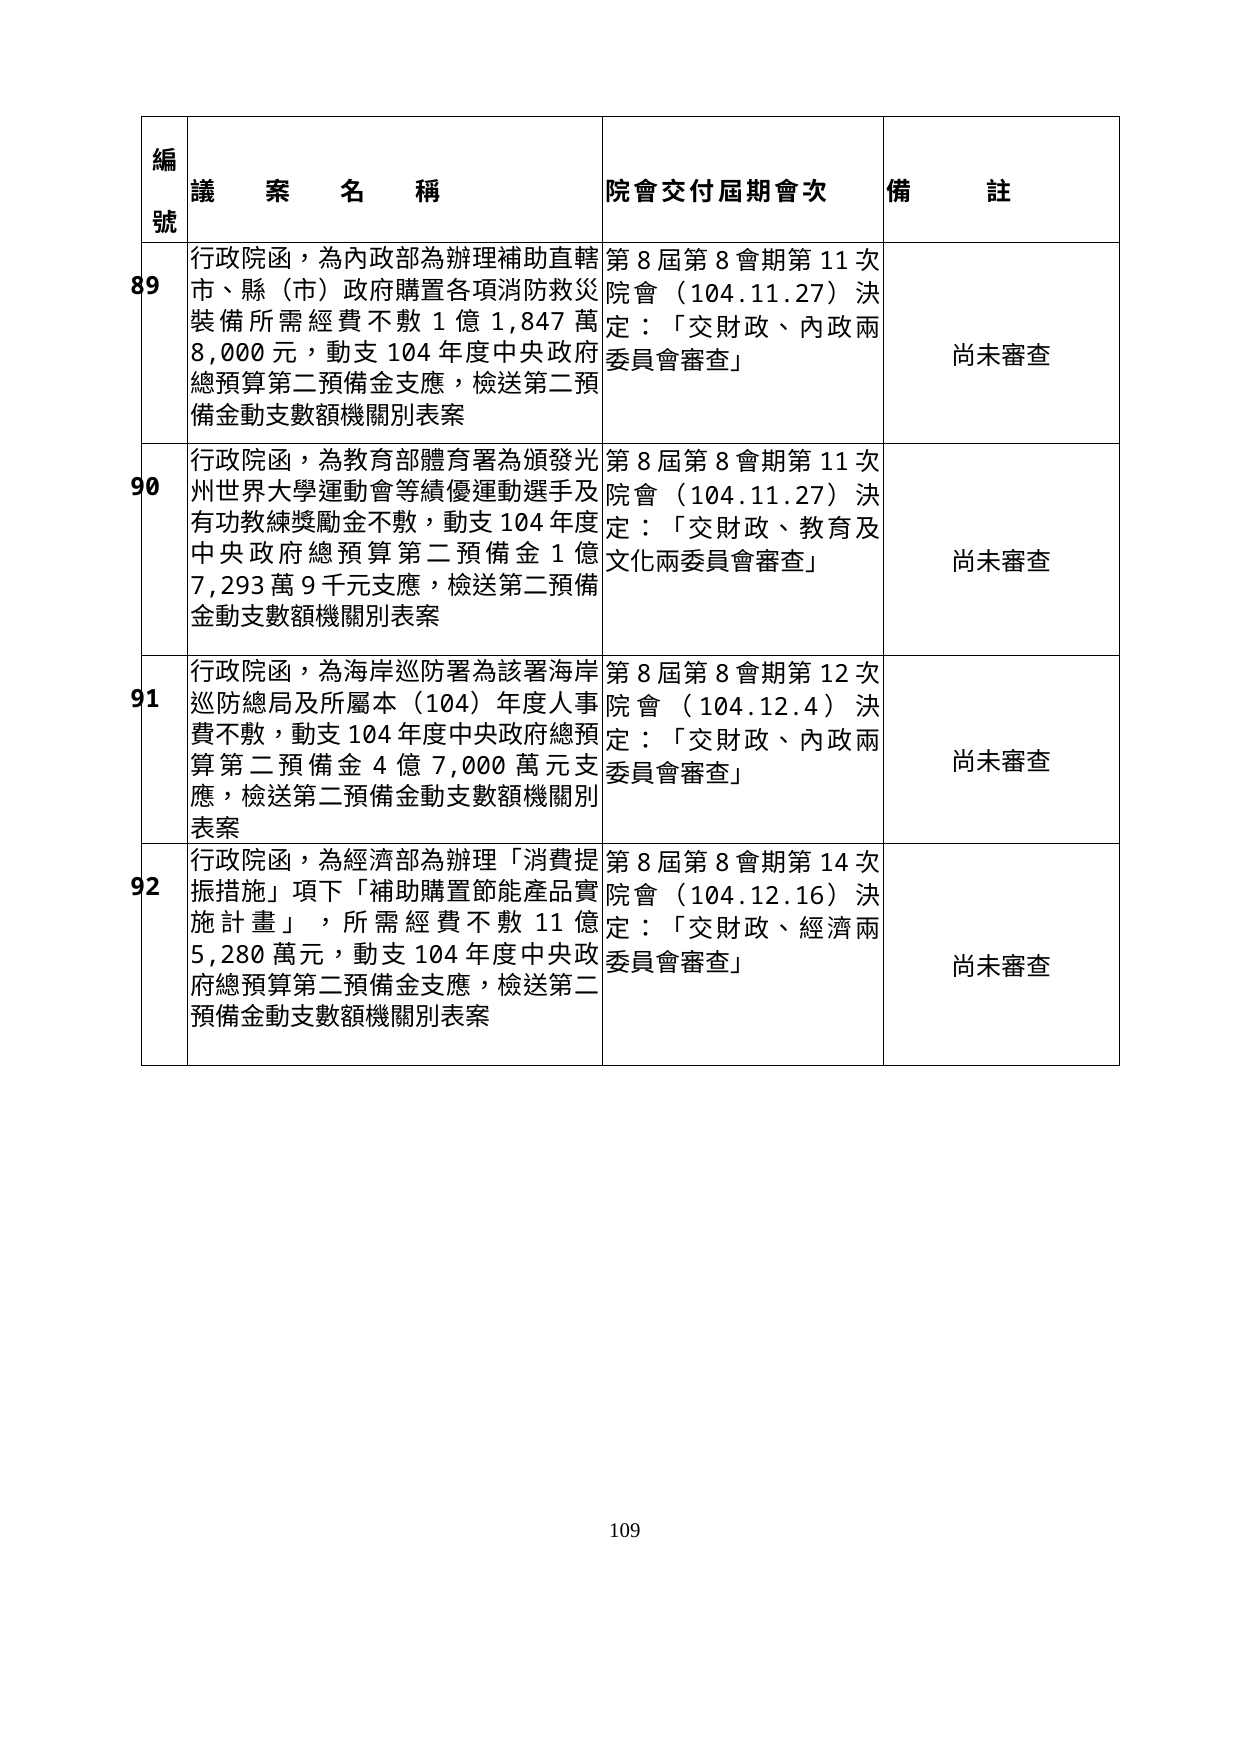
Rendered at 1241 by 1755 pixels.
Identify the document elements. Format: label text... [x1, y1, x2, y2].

table_cell [142, 844, 187, 1065]
table_cell 尚未審查 [884, 444, 1119, 655]
table_cell 第8屆第8會期第11次院會（104.11.27）決定：「交財政、教育及文化兩委員會審查」 [603, 444, 883, 655]
table_cell 尚未審查 [884, 844, 1119, 1065]
table_cell [142, 444, 187, 655]
table_cell 第8屆第8會期第12次院會（104.12.4）決定：「交財政、內政兩委員會審查」 [603, 656, 883, 843]
table_cell 行政院函，為教育部體育署為頒發光州世界大學運動會等績優運動選手及有功教練獎勵金不敷，動支104年度中央政府總預算第二預備金1億7,293萬9千元支應，檢送第二預備金動支數額機關別表案 [188, 444, 602, 655]
table_header 議 案 名 稱 [188, 117, 602, 242]
table_cell 第8屆第8會期第11次院會（104.11.27）決定：「交財政、內政兩委員會審查」 [603, 243, 883, 443]
table_header 備 註 [884, 117, 1119, 242]
table_cell 第8屆第8會期第14次院會（104.12.16）決定：「交財政、經濟兩委員會審查」 [603, 844, 883, 1065]
table_cell 行政院函，為經濟部為辦理「消費提振措施」項下「補助購置節能產品實施計畫」，所需經費不敷11億5,280萬元，動支104年度中央政府總預算第二預備金支應，檢送第二預備金動支數額機關別表案 [188, 844, 602, 1065]
table_cell 尚未審查 [884, 243, 1119, 443]
table_cell [142, 243, 187, 443]
table_header 編號 [142, 117, 187, 242]
table_cell 行政院函，為內政部為辦理補助直轄市、縣（市）政府購置各項消防救災裝備所需經費不敷1億1,847萬8,000元，動支104年度中央政府總預算第二預備金支應，檢送第二預備金動支數額機關別表案 [188, 243, 602, 443]
table_header 院會交付屆期會次 [603, 117, 883, 242]
table_cell [142, 656, 187, 843]
table_cell 行政院函，為海岸巡防署為該署海岸巡防總局及所屬本（104）年度人事費不敷，動支104年度中央政府總預算第二預備金4億7,000萬元支應，檢送第二預備金動支數額機關別表案 [188, 656, 602, 843]
table_cell 尚未審查 [884, 656, 1119, 843]
